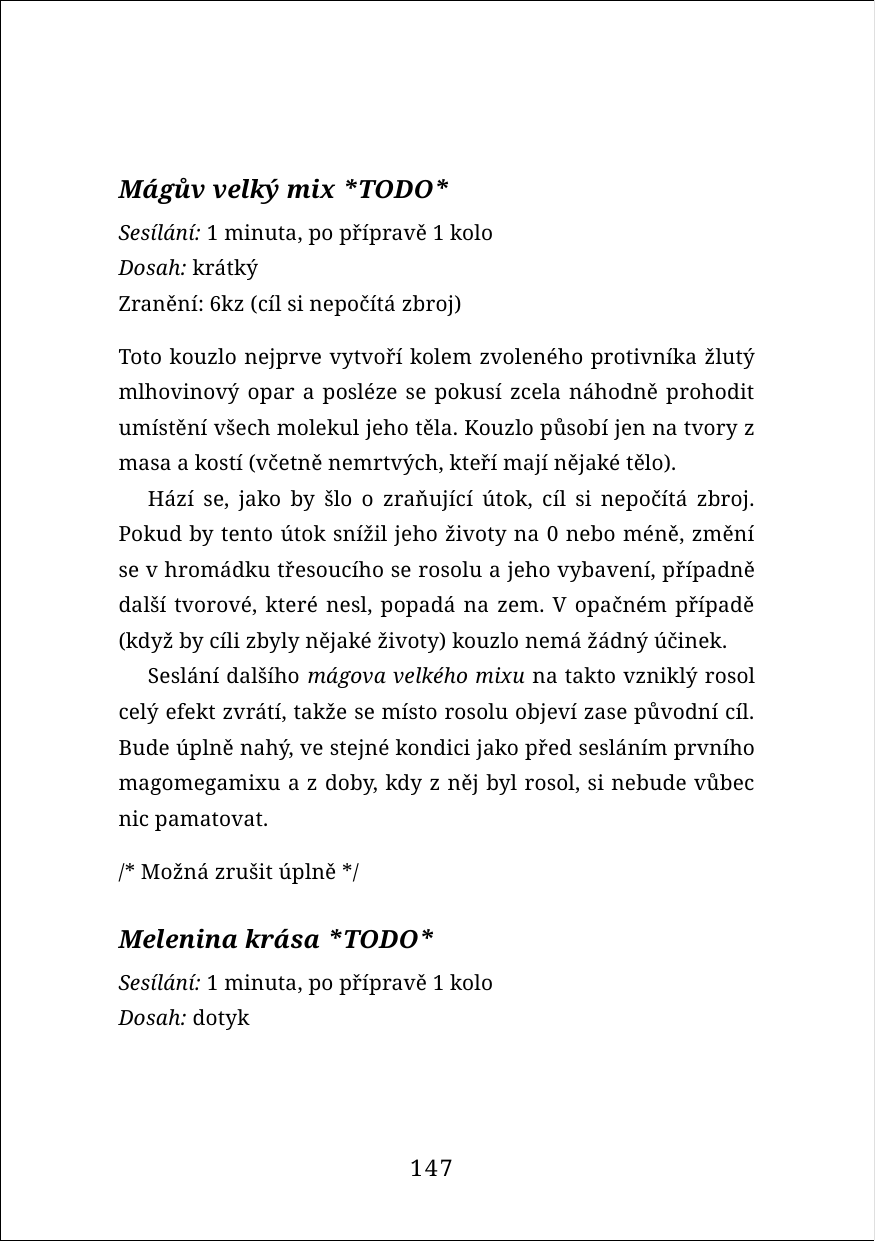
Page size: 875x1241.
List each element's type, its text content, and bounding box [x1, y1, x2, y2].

subtitle Mágův velký mix *TODO* [118, 172, 756, 206]
text Toto kouzlo nejprve vytvoří kolem zvoleného protivníka žlutý mlhovinový opar a posléze se pokusí zcela náhodně prohodit umístění všech molekul jeho těla. Kouzlo působí jen na tvory z masa a kostí (včetně nemrtvých, kteří mají nějaké tělo). Hází se, jako by šlo o zraňující útok, cíl si nepočítá zbroj. Pokud by tento útok snížil jeho životy na 0 nebo méně, změní se v hromádku třesoucího se rosolu a jeho vybavení, případně další tvorové, které nesl, popadá na zem. V opačném případě (když by cíli zbyly nějaké životy) kouzlo nemá žádný účinek. Seslání dalšího mágova velkého mixu na takto vzniklý rosol celý efekt zvrátí, takže se místo rosolu objeví zase původní cíl. Bude úplně nahý, ve stejné kondici jako před sesláním prvního magomegamixu a z doby, kdy z něj byl rosol, si nebude vůbec nic pamatovat. [118, 342, 756, 832]
text /* Možná zrušit úplně */ [118, 857, 756, 885]
text Sesílání: 1 minuta, po přípravě 1 kolo Dosah: krátký Zranění: 6kz (cíl si nepočítá zbroj) [118, 218, 756, 317]
subtitle Melenina krása *TODO* [118, 922, 756, 956]
text Sesílání: 1 minuta, po přípravě 1 kolo Dosah: dotyk [118, 968, 756, 1032]
